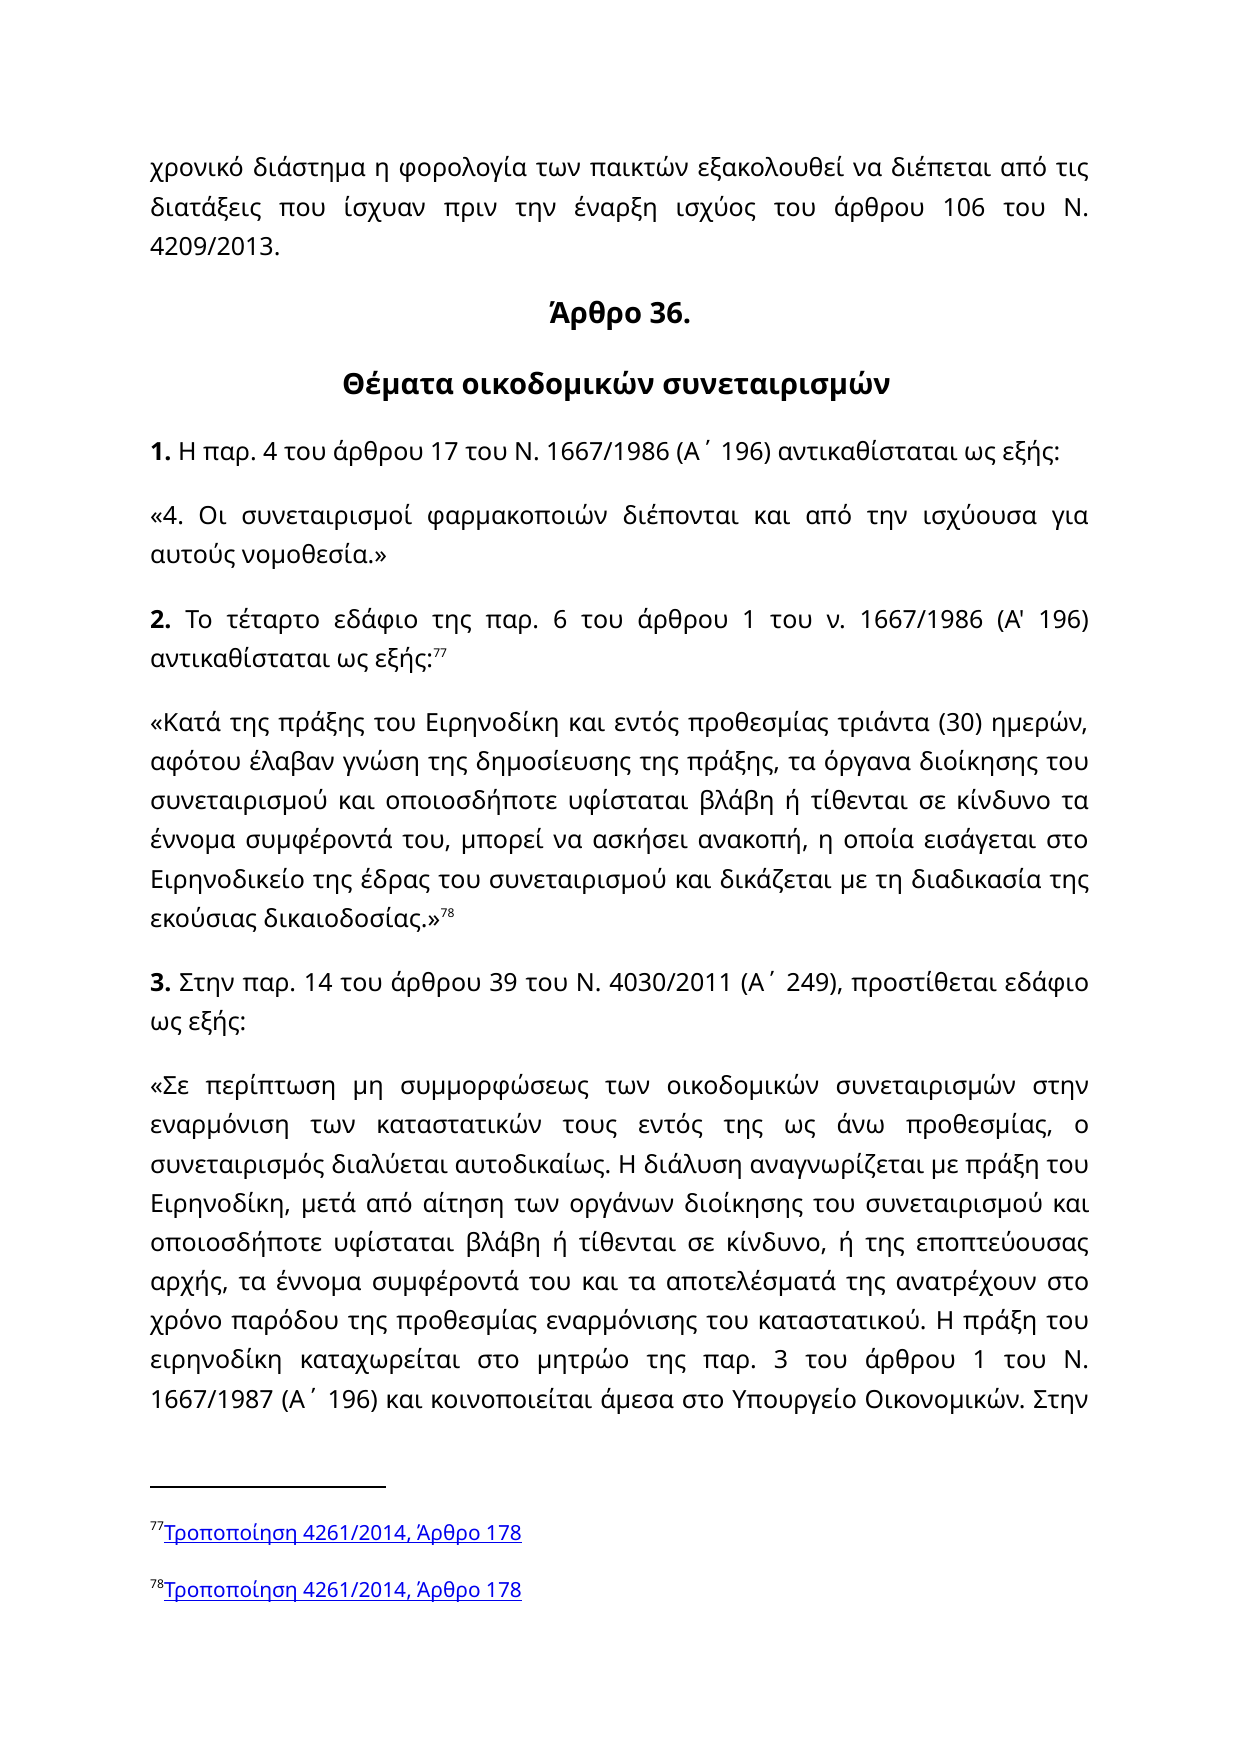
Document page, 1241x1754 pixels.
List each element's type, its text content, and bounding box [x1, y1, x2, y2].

text χρονικό διάστημα η φορολογία των παικτών εξακολουθεί να διέπεται από τις διατάξεις που ίσχυαν πριν την έναρξη ισχύος του άρθρου 106 του Ν. 4209/2013. [150, 150, 1090, 262]
text 2. Το τέταρτο εδάφιο της παρ. 6 του άρθρου 1 του ν. 1667/1986 (Α' 196) αντικαθίσταται ως εξής: [150, 601, 1090, 674]
text 1. Η παρ. 4 του άρθρου 17 του Ν. 1667/1986 (Α΄ 196) αντικαθίσταται ως εξής: [150, 434, 1090, 468]
text «Σε περίπτωση μη συμμορφώσεως των οικοδομικών συνεταιρισμών στην εναρμόνιση των καταστατικών τους εντός της ως άνω προθεσμίας, ο συνεταιρισμός διαλύεται αυτοδικαίως. Η διάλυση αναγνωρίζεται με πράξη του Ειρηνοδίκη, μετά από αίτηση των οργάνων διοίκησης του συνεταιρισμού και οποιοσδήποτε υφίσταται βλάβη ή τίθενται σε κίνδυνο, ή της εποπτεύουσας αρχής, τα έννομα συμφέροντά του και τα αποτελέσματά της ανατρέχουν στο χρόνο παρόδου της προθεσμίας εναρμόνισης του καταστατικού. Η πράξη του ειρηνοδίκη καταχωρείται στο μητρώο της παρ. 3 του άρθρου 1 του Ν. 1667/1987 (Α΄ 196) και κοινοποιείται άμεσα στο Υπουργείο Οικονομικών. Στην [150, 1068, 1090, 1415]
subtitle Θέματα οικοδομικών συνεταιρισμών [150, 363, 1090, 403]
text «Κατά της πράξης του Ειρηνοδίκη και εντός προθεσμίας τριάντα (30) ημερών, αφότου έλαβαν γνώση της δημοσίευσης της πράξης, τα όργανα διοίκησης του συνεταιρισμού και οποιοσδήποτε υφίσταται βλάβη ή τίθενται σε κίνδυνο τα έννομα συμφέροντά του, μπορεί να ασκήσει ανακοπή, η οποία εισάγεται στο Ειρηνοδικείο της έδρας του συνεταιρισμού και δικάζεται με τη διαδικασία της εκούσιας δικαιοδοσίας.» [150, 704, 1090, 934]
subtitle Άρθρο 36. [150, 292, 1090, 332]
text «4. Οι συνεταιρισμοί φαρμακοποιών διέπονται και από την ισχύουσα για αυτούς νομοθεσία.» [150, 498, 1090, 571]
text 3. Στην παρ. 14 του άρθρου 39 του Ν. 4030/2011 (Α΄ 249), προστίθεται εδάφιο ως εξής: [150, 964, 1090, 1038]
text Τροποποίηση 4261/2014, Άρθρο 178 [150, 1518, 1090, 1546]
text Τροποποίηση 4261/2014, Άρθρο 178 [150, 1576, 1090, 1604]
